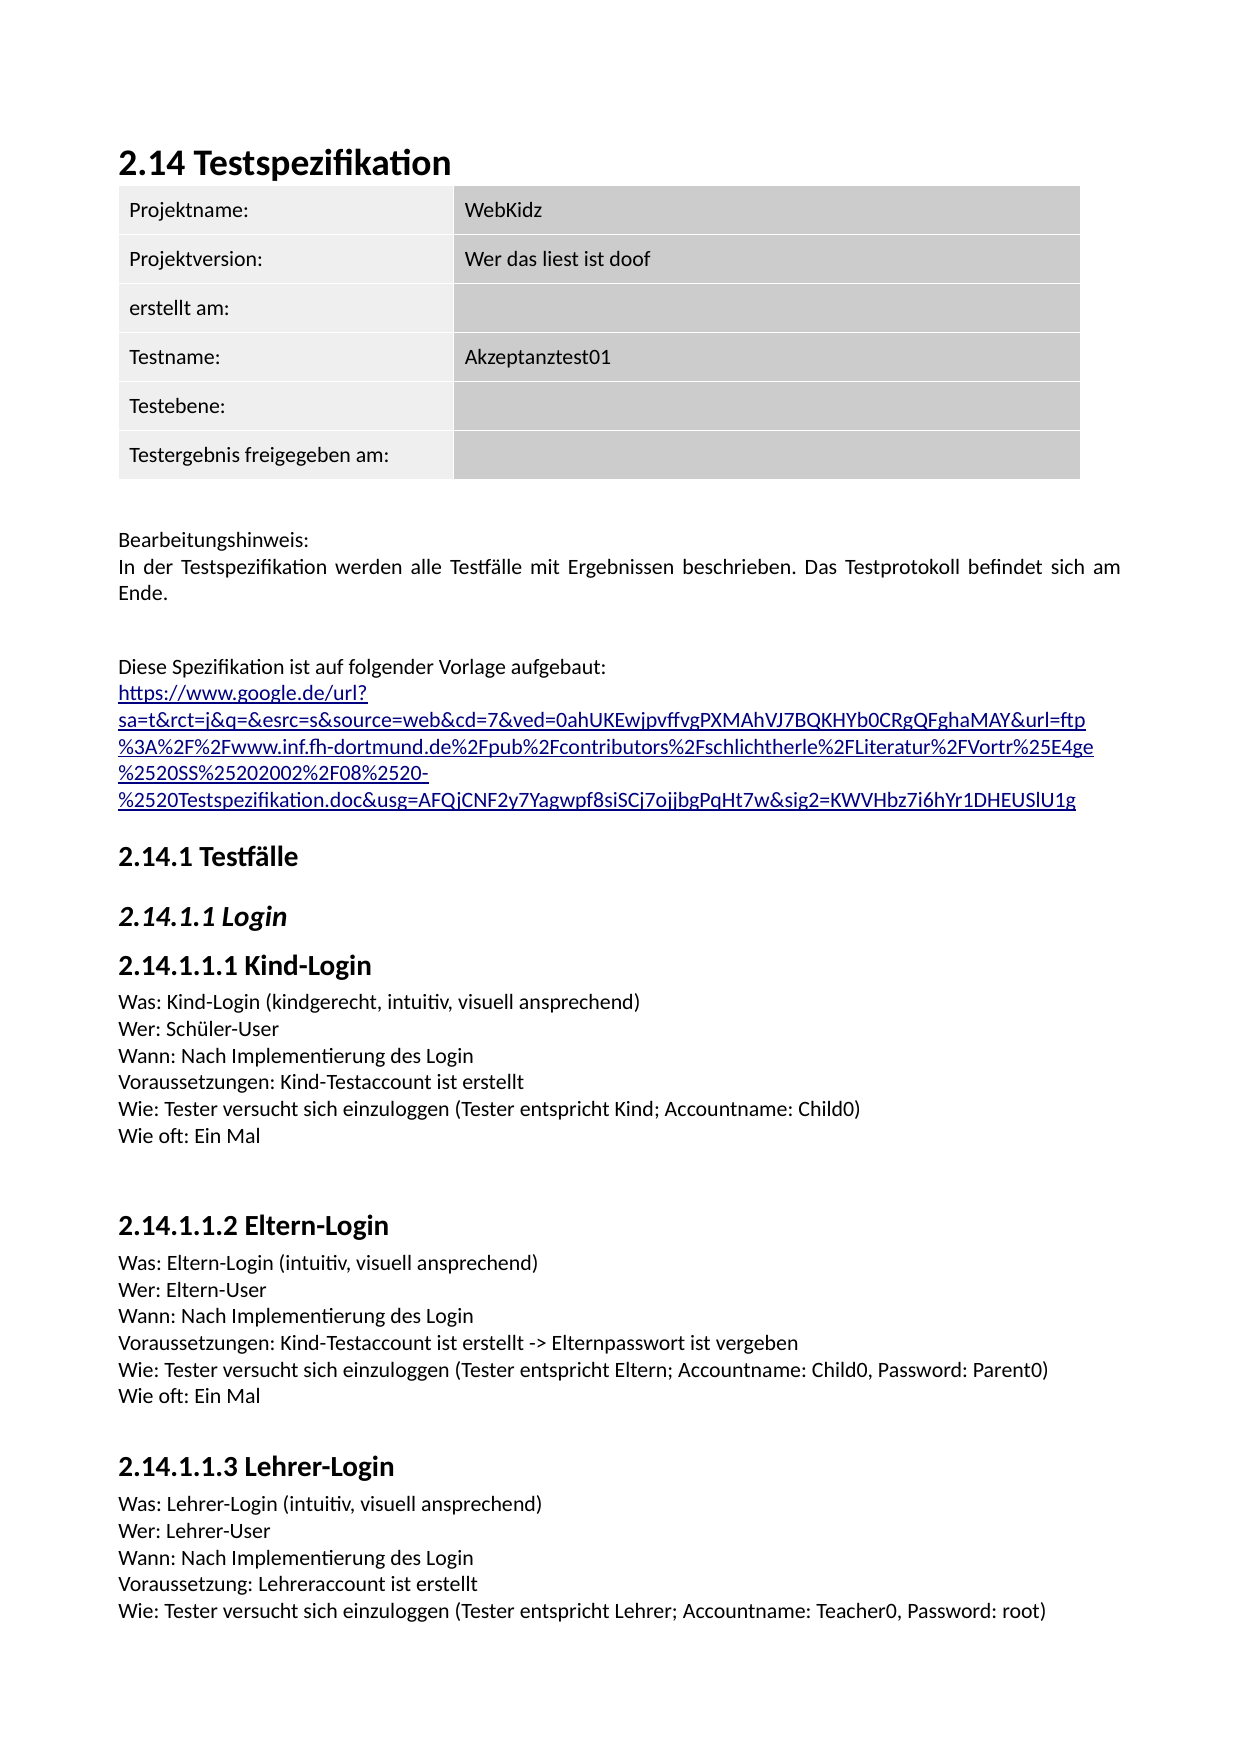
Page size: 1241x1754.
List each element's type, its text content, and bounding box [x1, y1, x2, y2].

table_cell erstellt am: [119, 284, 453, 332]
text In der Testspezifikation werden alle Testfälle mit Ergebnissen beschrieben. Das Testprotokoll befindet sich am Ende. [118, 553, 1122, 606]
text Wer: Schüler-User [118, 1015, 1122, 1042]
text Wie: Tester versucht sich einzuloggen (Tester entspricht Lehrer; Accountname: Teacher0, Password: root) [118, 1597, 1122, 1624]
text Wie: Tester versucht sich einzuloggen (Tester entspricht Kind; Accountname: Child0) [118, 1095, 1122, 1122]
text Wer: Eltern-User [118, 1276, 1122, 1303]
text Wie oft: Ein Mal [118, 1122, 1122, 1148]
table_cell [454, 382, 1080, 430]
text Voraussetzung: Lehreraccount ist erstellt [118, 1570, 1122, 1597]
subtitle 2.14.1.1.2 Eltern-Login [118, 1207, 1122, 1243]
text Voraussetzungen: Kind-Testaccount ist erstellt -> Elternpasswort ist vergeben [118, 1329, 1122, 1356]
text Diese Spezifikation ist auf folgender Vorlage aufgebaut: [118, 653, 1122, 679]
table_cell Projektversion: [119, 235, 453, 283]
table_cell Testebene: [119, 382, 453, 430]
text Bearbeitungshinweis: [118, 526, 1122, 553]
table_cell Testergebnis freigegeben am: [119, 431, 453, 479]
table_cell Testname: [119, 333, 453, 381]
subtitle 2.14 Testspezifikation [118, 139, 1122, 185]
text Wann: Nach Implementierung des Login [118, 1042, 1122, 1068]
text Wie: Tester versucht sich einzuloggen (Tester entspricht Eltern; Accountname: Child0, Password: Parent0) [118, 1356, 1122, 1383]
text Wann: Nach Implementierung des Login [118, 1544, 1122, 1570]
subtitle 2.14.1.1.3 Lehrer-Login [118, 1448, 1122, 1484]
table_header WebKidz [454, 186, 1080, 234]
table_cell Wer das liest ist doof [454, 235, 1080, 283]
text https://www.google.de/url?sa=t&rct=j&q=&esrc=s&source=web&cd=7&ved=0ahUKEwjpvffvgPXMAhVJ7BQKHYb0CRgQFghaMAY&url=ftp%3A%2F%2Fwww.inf.fh-dortmund.de%2Fpub%2Fcontributors%2Fschlichtherle%2FLiteratur%2FVortr%25E4ge%2520SS%25202002%2F08%2520-%2520Testspezifikation.doc&usg=AFQjCNF2y7Yagwpf8siSCj7ojjbgPqHt7w&sig2=KWVHbz7i6hYr1DHEUSlU1g [118, 679, 1122, 813]
subtitle 2.14.1.1.1 Kind-Login [118, 947, 1122, 982]
text Was: Eltern-Login (intuitiv, visuell ansprechend) [118, 1249, 1122, 1276]
table_cell [454, 431, 1080, 479]
table_cell Akzeptanztest01 [454, 333, 1080, 381]
text Was: Lehrer-Login (intuitiv, visuell ansprechend) [118, 1490, 1122, 1517]
table_cell [454, 284, 1080, 332]
text Was: Kind-Login (kindgerecht, intuitiv, visuell ansprechend) [118, 988, 1122, 1015]
table_header Projektname: [119, 186, 453, 234]
text Voraussetzungen: Kind-Testaccount ist erstellt [118, 1068, 1122, 1095]
text Wer: Lehrer-User [118, 1517, 1122, 1544]
subtitle 2.14.1 Testfälle [118, 838, 1122, 873]
text Wann: Nach Implementierung des Login [118, 1303, 1122, 1329]
subtitle 2.14.1.1 Login [118, 898, 1122, 934]
text Wie oft: Ein Mal [118, 1383, 1122, 1409]
